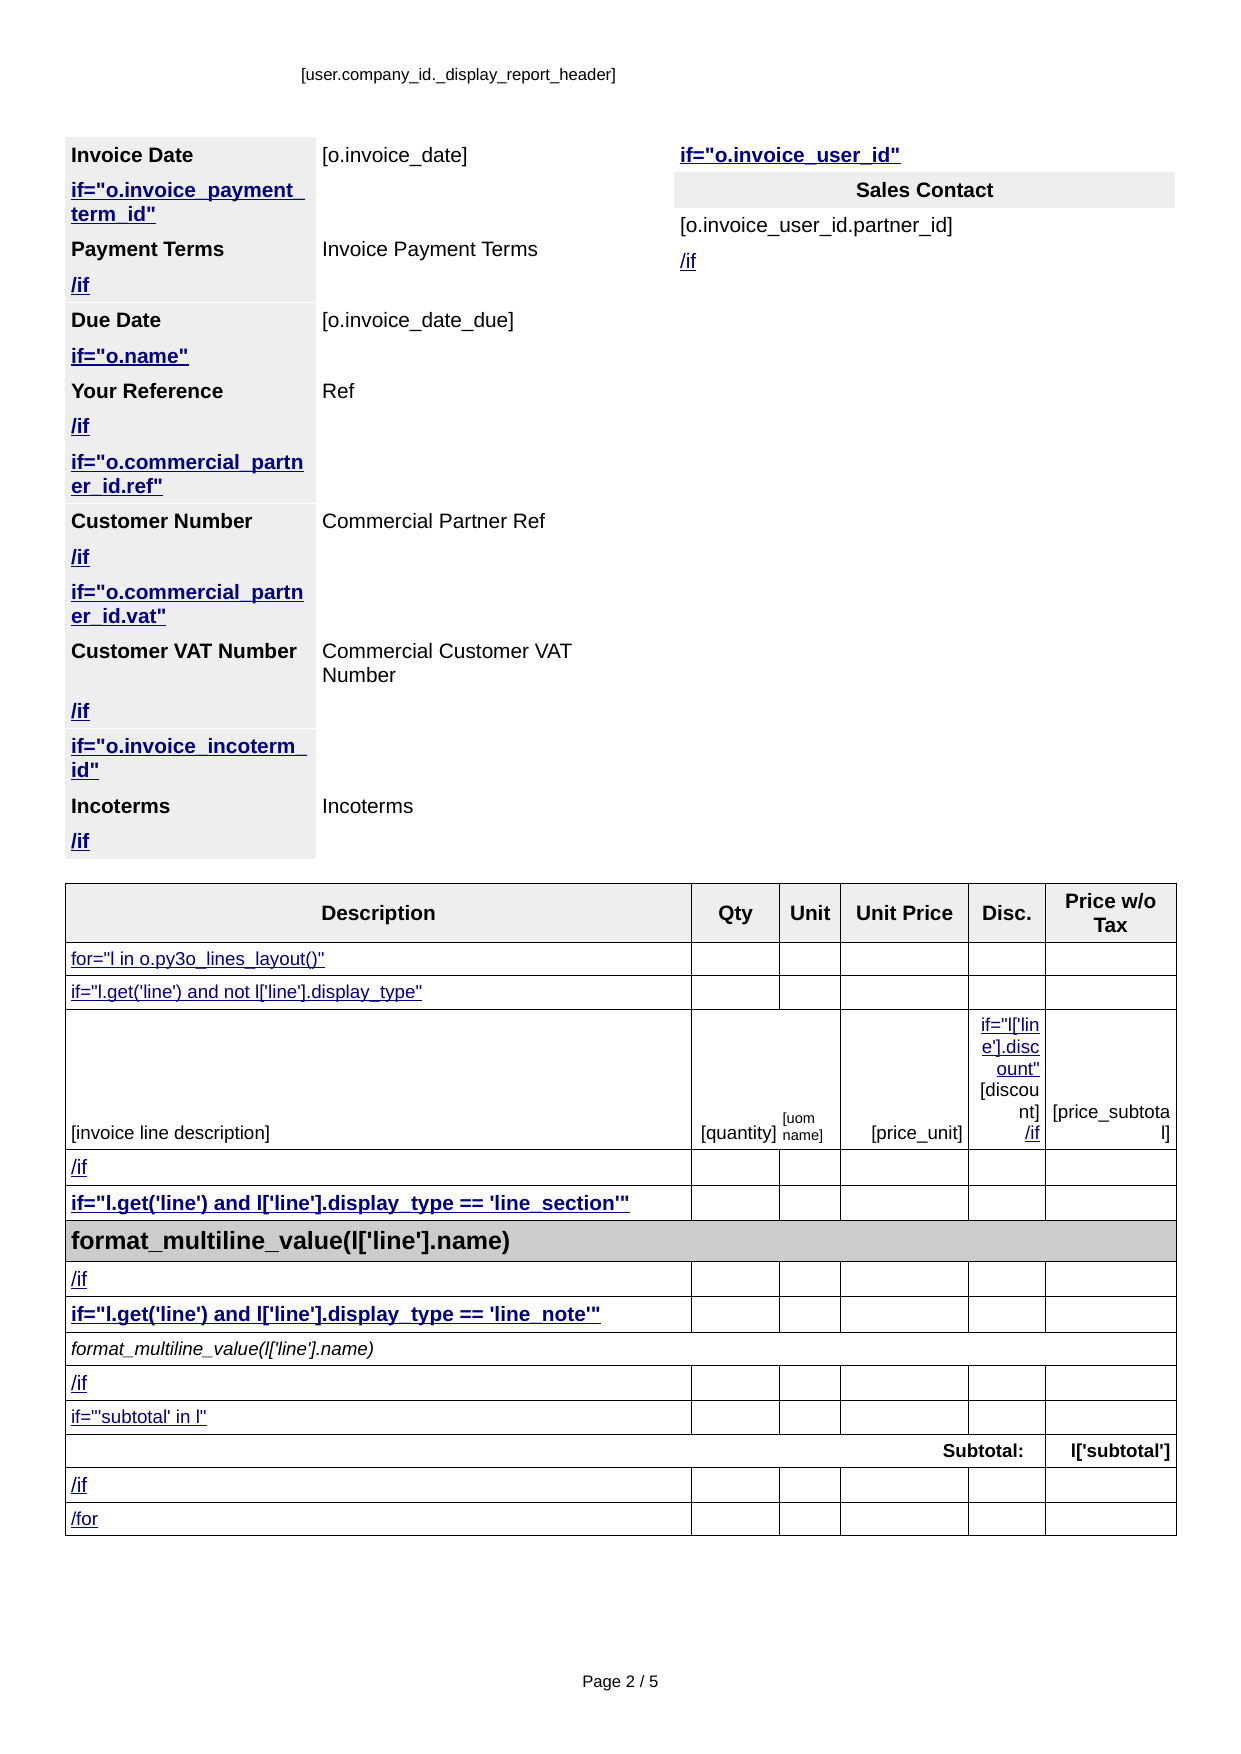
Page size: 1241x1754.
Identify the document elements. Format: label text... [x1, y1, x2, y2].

table_cell [969, 1503, 1045, 1535]
table_header [o.invoice_date] [316, 137, 608, 172]
table_cell Payment Terms [65, 232, 316, 267]
table_cell [692, 943, 779, 975]
table_cell [692, 1468, 779, 1502]
table_cell if="o.invoice_payment_term_id" [65, 172, 316, 232]
table_cell [316, 409, 608, 444]
table_cell [969, 1401, 1045, 1433]
table_cell [invoice line description] [66, 1010, 691, 1149]
table_header Disc. [969, 884, 1045, 942]
table_cell Customer Number [65, 504, 316, 539]
table_cell Commercial Partner Ref [316, 504, 608, 539]
table_cell /if [66, 1468, 691, 1502]
table_cell [780, 1297, 840, 1332]
table_cell /if [66, 1150, 691, 1185]
table_cell if="o.commercial_partner_id.vat" [65, 574, 316, 634]
table_cell [692, 1186, 779, 1220]
table_cell [316, 172, 608, 232]
table_cell [1046, 943, 1176, 975]
table_header Unit Price [841, 884, 968, 942]
table_cell [316, 729, 608, 788]
table_cell [780, 1503, 840, 1535]
table_cell if="o.invoice_incoterm_id" [65, 729, 316, 788]
table_cell [1046, 1297, 1176, 1332]
table_cell Commercial Customer VAT Number [316, 634, 608, 693]
table_cell [969, 943, 1045, 975]
table_cell [780, 1186, 840, 1220]
table_cell [692, 1262, 779, 1296]
table_header Qty [692, 884, 779, 942]
table_header Description [66, 884, 691, 942]
table_cell format_multiline_value(l['line'].name) [66, 1221, 1176, 1261]
table_cell /if [65, 823, 316, 859]
table_cell [692, 1150, 779, 1185]
table_cell [780, 1468, 840, 1502]
table_cell [780, 976, 840, 1008]
table_cell [780, 1150, 840, 1185]
table_cell if="'subtotal' in l" [66, 1401, 691, 1433]
table_cell [780, 1366, 840, 1400]
table_cell Sales Contact [674, 172, 1175, 208]
table_cell [price_subtotal] [1046, 1010, 1176, 1149]
table_cell [692, 976, 779, 1008]
table_cell [316, 267, 608, 302]
table_cell if="l.get('line') and l['line'].display_type == 'line_section'" [66, 1186, 691, 1220]
table_cell [price_unit] [841, 1010, 968, 1149]
table_cell [316, 444, 608, 503]
table_cell [841, 976, 968, 1008]
table_cell Subtotal: [66, 1435, 1045, 1467]
table_cell [841, 1468, 968, 1502]
table_cell [969, 1186, 1045, 1220]
table_cell [1046, 1503, 1176, 1535]
table_cell [969, 976, 1045, 1008]
table_cell /if [66, 1366, 691, 1400]
table_cell [841, 1150, 968, 1185]
table_cell [692, 1366, 779, 1400]
table_header Price w/o Tax [1046, 884, 1176, 942]
table_cell [969, 1468, 1045, 1502]
table_header [608, 137, 674, 859]
table_cell [841, 1262, 968, 1296]
table_cell [969, 1366, 1045, 1400]
table_cell [692, 1503, 779, 1535]
table_cell [692, 1297, 779, 1332]
table_cell [969, 1297, 1045, 1332]
table_cell [o.invoice_user_id.partner_id] [674, 208, 1175, 243]
table_header if="o.invoice_user_id" [674, 137, 1175, 172]
table_cell [1046, 1366, 1176, 1400]
table_cell [quantity] [692, 1010, 779, 1149]
table_header Unit [780, 884, 840, 942]
table_cell Invoice Payment Terms [316, 232, 608, 267]
table_cell /if [674, 243, 1175, 278]
table_cell /if [66, 1262, 691, 1296]
table_cell [1046, 1262, 1176, 1296]
table_cell [316, 574, 608, 634]
table_cell [780, 1262, 840, 1296]
table_cell if="o.commercial_partner_id.ref" [65, 444, 316, 503]
table_cell [1046, 1186, 1176, 1220]
table_cell [1046, 976, 1176, 1008]
table_header Invoice Date [65, 137, 316, 172]
table_cell /if [65, 539, 316, 574]
table_cell Ref [316, 373, 608, 409]
table_cell Incoterms [316, 788, 608, 823]
table_cell if="l.get('line') and l['line'].display_type == 'line_note'" [66, 1297, 691, 1332]
table_cell [316, 823, 608, 859]
table_cell l['subtotal'] [1046, 1435, 1176, 1467]
table_cell [1046, 1468, 1176, 1502]
table_cell format_multiline_value(l['line'].name) [66, 1333, 1176, 1365]
table_cell /if [65, 267, 316, 302]
table_cell [841, 1503, 968, 1535]
table_cell [780, 1401, 840, 1433]
table_cell if="o.name" [65, 338, 316, 373]
table_cell for="l in o.py3o_lines_layout()" [66, 943, 691, 975]
table_cell Customer VAT Number [65, 634, 316, 693]
table_cell [o.invoice_date_due] [316, 303, 608, 338]
table_cell /if [65, 409, 316, 444]
table_cell Your Reference [65, 373, 316, 409]
table_cell [1046, 1401, 1176, 1433]
table_cell [316, 338, 608, 373]
table_cell [316, 539, 608, 574]
table_cell [969, 1150, 1045, 1185]
table_cell Due Date [65, 303, 316, 338]
table_cell [841, 1297, 968, 1332]
table_cell [841, 1366, 968, 1400]
table_cell [1046, 1150, 1176, 1185]
table_cell [841, 1186, 968, 1220]
table_cell [uom name] [780, 1010, 840, 1149]
table_cell [692, 1401, 779, 1433]
table_cell [316, 693, 608, 728]
table_cell [969, 1262, 1045, 1296]
table_cell [841, 943, 968, 975]
table_cell [841, 1401, 968, 1433]
table_cell /for [66, 1503, 691, 1535]
table_cell if="l.get('line') and not l['line'].display_type" [66, 976, 691, 1008]
table_cell /if [65, 693, 316, 728]
table_header [674, 278, 1175, 859]
table_cell [780, 943, 840, 975]
table_cell Incoterms [65, 788, 316, 823]
table_cell if="l['line'].discount" [discount] /if [969, 1010, 1045, 1149]
